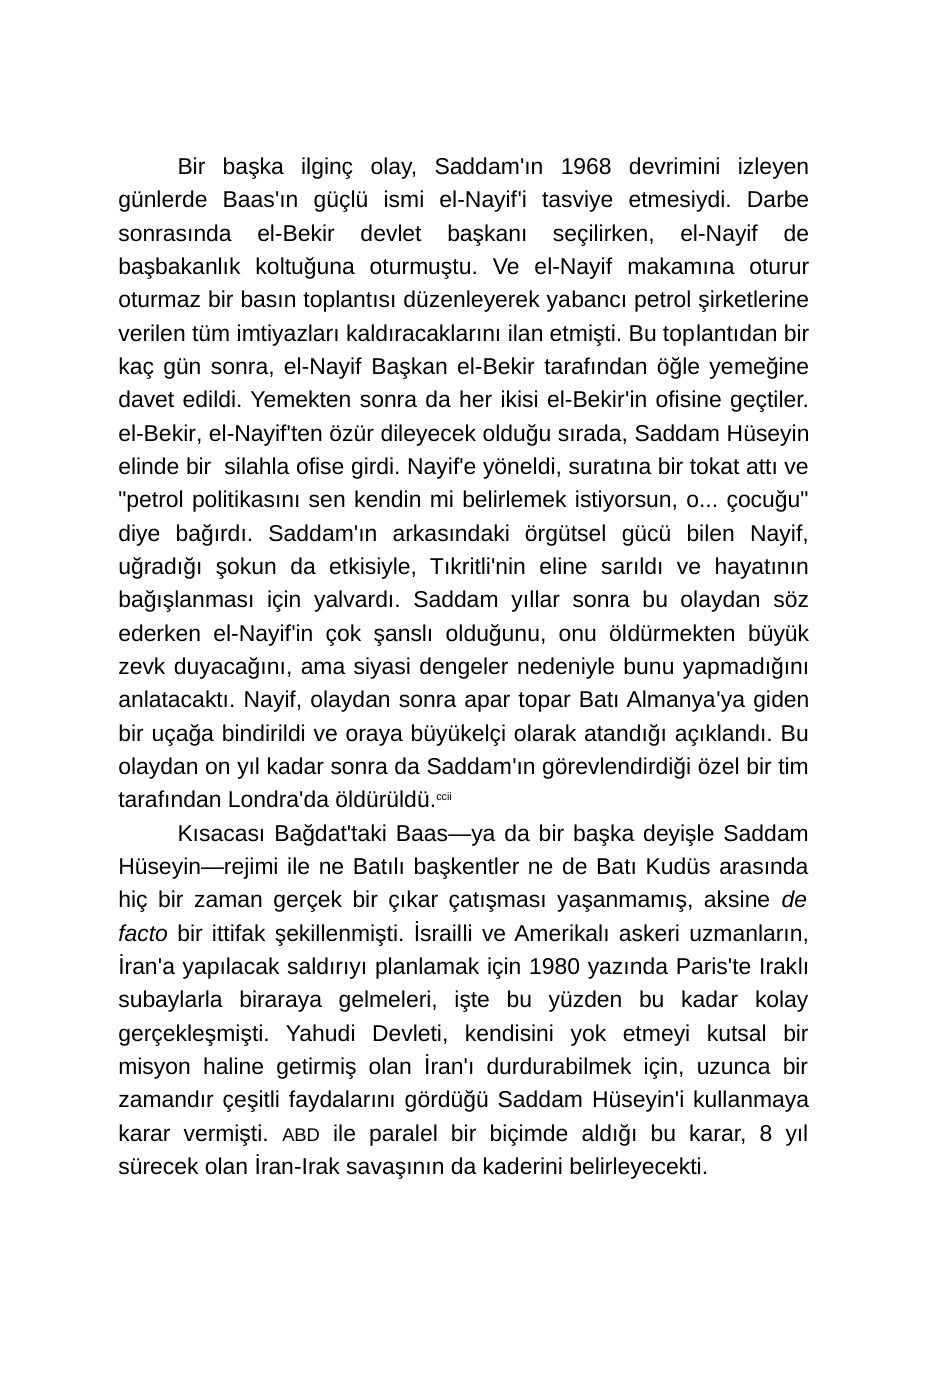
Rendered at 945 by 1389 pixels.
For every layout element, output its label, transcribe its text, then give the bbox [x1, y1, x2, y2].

text Kısacası Bağdat'taki Baas—ya da bir başka deyişle Saddam Hüseyin—rejimi ile ne Batılı başkentler ne de Batı Kudüs arasında hiç bir zaman gerçek bir çıkar çatışması yaşanmamış, aksine de facto bir ittifak şekillenmişti. İsrailli ve Amerikalı askeri uzmanların, İran'a yapılacak saldırıyı planlamak için 1980 yazında Paris'te Iraklı subaylarla biraraya gelmeleri, işte bu yüzden bu kadar kolay gerçekleşmişti. Yahudi Devleti, kendisini yok etmeyi kutsal bir misyon haline getirmiş olan İran'ı durdurabilmek için, uzunca bir zamandır çe­şitli faydalarını gördüğü Saddam Hüseyin'i kullanmaya karar vermişti. abd ile paralel bir biçimde aldığı bu karar, 8 yıl sürecek olan İran-Irak sa­vaşının da kaderini belirleyecekti. [118, 814, 809, 1181]
text Bir başka ilginç olay, Saddam'ın 1968 devrimini izleyen günlerde Baas'­ın güçlü ismi el-Nayif'i tasviye etmesiydi. Darbe sonrasında el-Bekir dev­let başkanı seçilirken, el-Nayif de başbakanlık koltuğuna oturmuştu. Ve el-Nayif makamına oturur oturmaz bir basın toplantısı düzenleyerek ya­ban­cı petrol şirketlerine verilen tüm imtiyazları kaldıracaklarını ilan etmişti. Bu top­lantıdan bir kaç gün sonra, el-Nayif Başkan el-Bekir tarafından öğle ye­meğine davet edildi. Yemekten sonra da her ikisi el-Bekir'in ofisine geçtiler. el-Bekir, el-Nayif'ten özür dileyecek olduğu sırada, Saddam Hüseyin elinde bir silahla ofise girdi. Nayif'e yöneldi, suratına bir tokat attı ve "petrol politi­kasını sen kendin mi belirlemek istiyorsun, o... çocuğu" diye bağırdı. Saddam'­ın arkasındaki örgütsel gücü bilen Nayif, uğradığı şokun da etkisiyle, Tıkritli'nin eline sarıldı ve hayatının bağışlanması için yalvardı. Saddam yıl­lar sonra bu olaydan söz ederken el-Nayif'in çok şanslı olduğunu, onu öl­dür­mekten büyük zevk duyacağını, ama siyasi dengeler nedeniyle bunu yap­madığını anlatacaktı. Nayif, olaydan sonra apar topar Batı Almanya'ya gi­den bir uçağa bindirildi ve oraya büyükelçi olarak atandığı açıklandı. Bu olaydan on yıl kadar sonra da Saddam'ın görevlendirdiği özel bir tim tara­fın­dan Londra'da öldürüldü. [118, 148, 809, 814]
